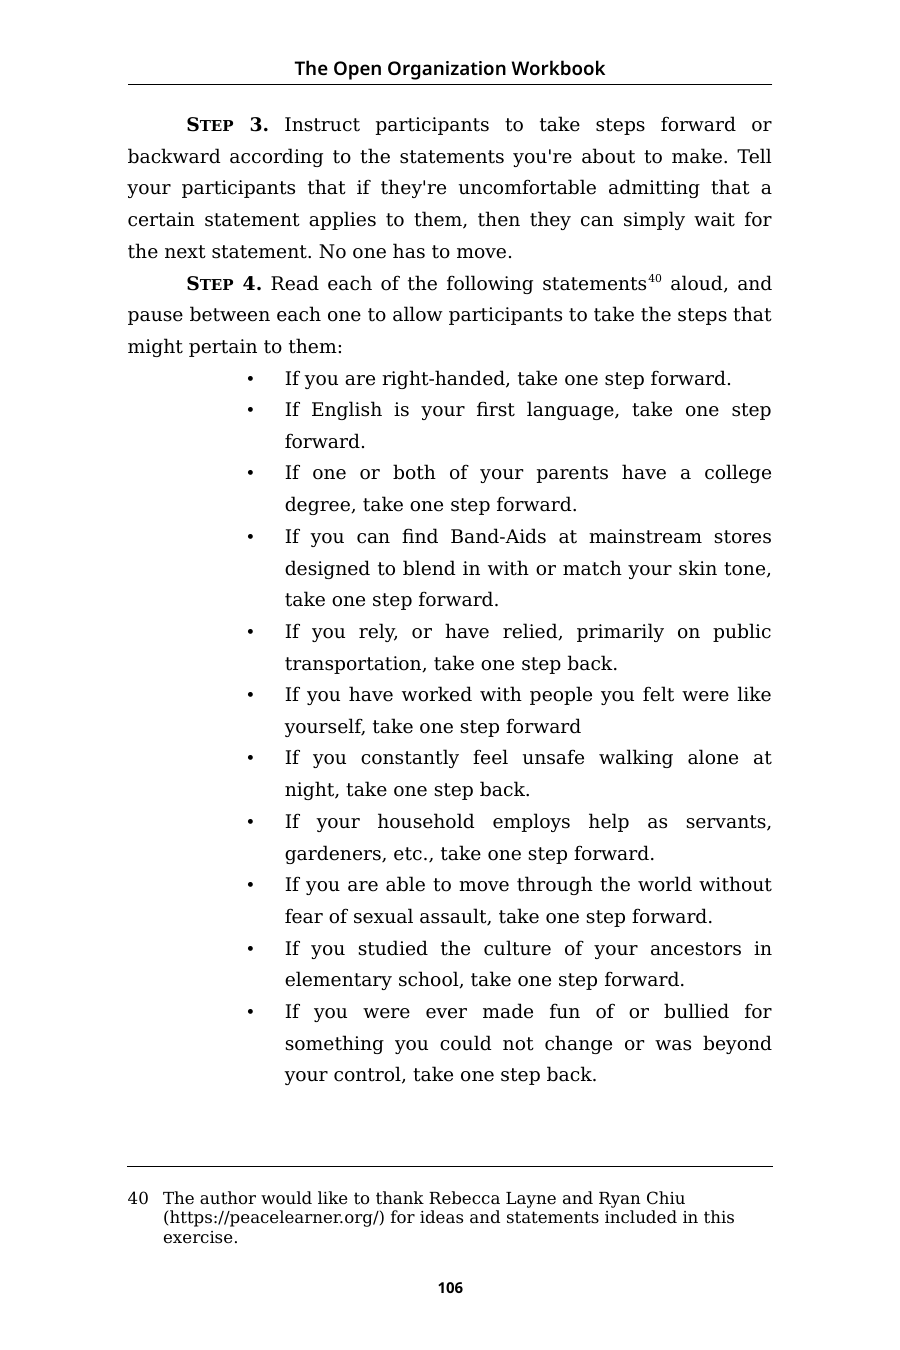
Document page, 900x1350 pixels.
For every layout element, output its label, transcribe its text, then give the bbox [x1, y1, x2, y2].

list If you are able to move through the world without fear of sexual assault, take one step forward. [247, 874, 772, 928]
list If you can find Band-Aids at mainstream stores designed to blend in with or match your skin tone, take one step forward. [247, 526, 772, 611]
list If your household employs help as servants, gardeners, etc., take one step forward. [247, 811, 772, 864]
list If you studied the culture of your ancestors in elementary school, take one step forward. [247, 938, 772, 991]
list If you constantly feel unsafe walking alone at night, take one step back. [247, 748, 772, 801]
list If one or both of your parents have a college degree, take one step forward. [247, 463, 772, 516]
list If you have worked with people you felt were like yourself, take one step forward [247, 684, 772, 738]
text Step 4. Read each of the following statements aloud, and pause between each one to allow participants to take the steps that might pertain to them: [127, 272, 772, 358]
list If you are right-handed, take one step forward. [247, 368, 772, 389]
list If you were ever made fun of or bullied for something you could not change or was beyond your control, take one step back. [247, 1001, 772, 1086]
list If English is your first language, take one step forward. [247, 399, 772, 453]
text The author would like to thank Rebecca Layne and Ryan Chiu (https://peacelearner.org/) for ideas and statements included in this exercise. [127, 1189, 772, 1247]
text Step 3. Instruct participants to take steps forward or backward according to the statements you're about to make. Tell your participants that if they're uncomfortable admitting that a certain statement applies to them, then they can simply wait for the next statement. No one has to move. [127, 114, 772, 263]
list If you rely, or have relied, primarily on public transportation, take one step back. [247, 621, 772, 674]
